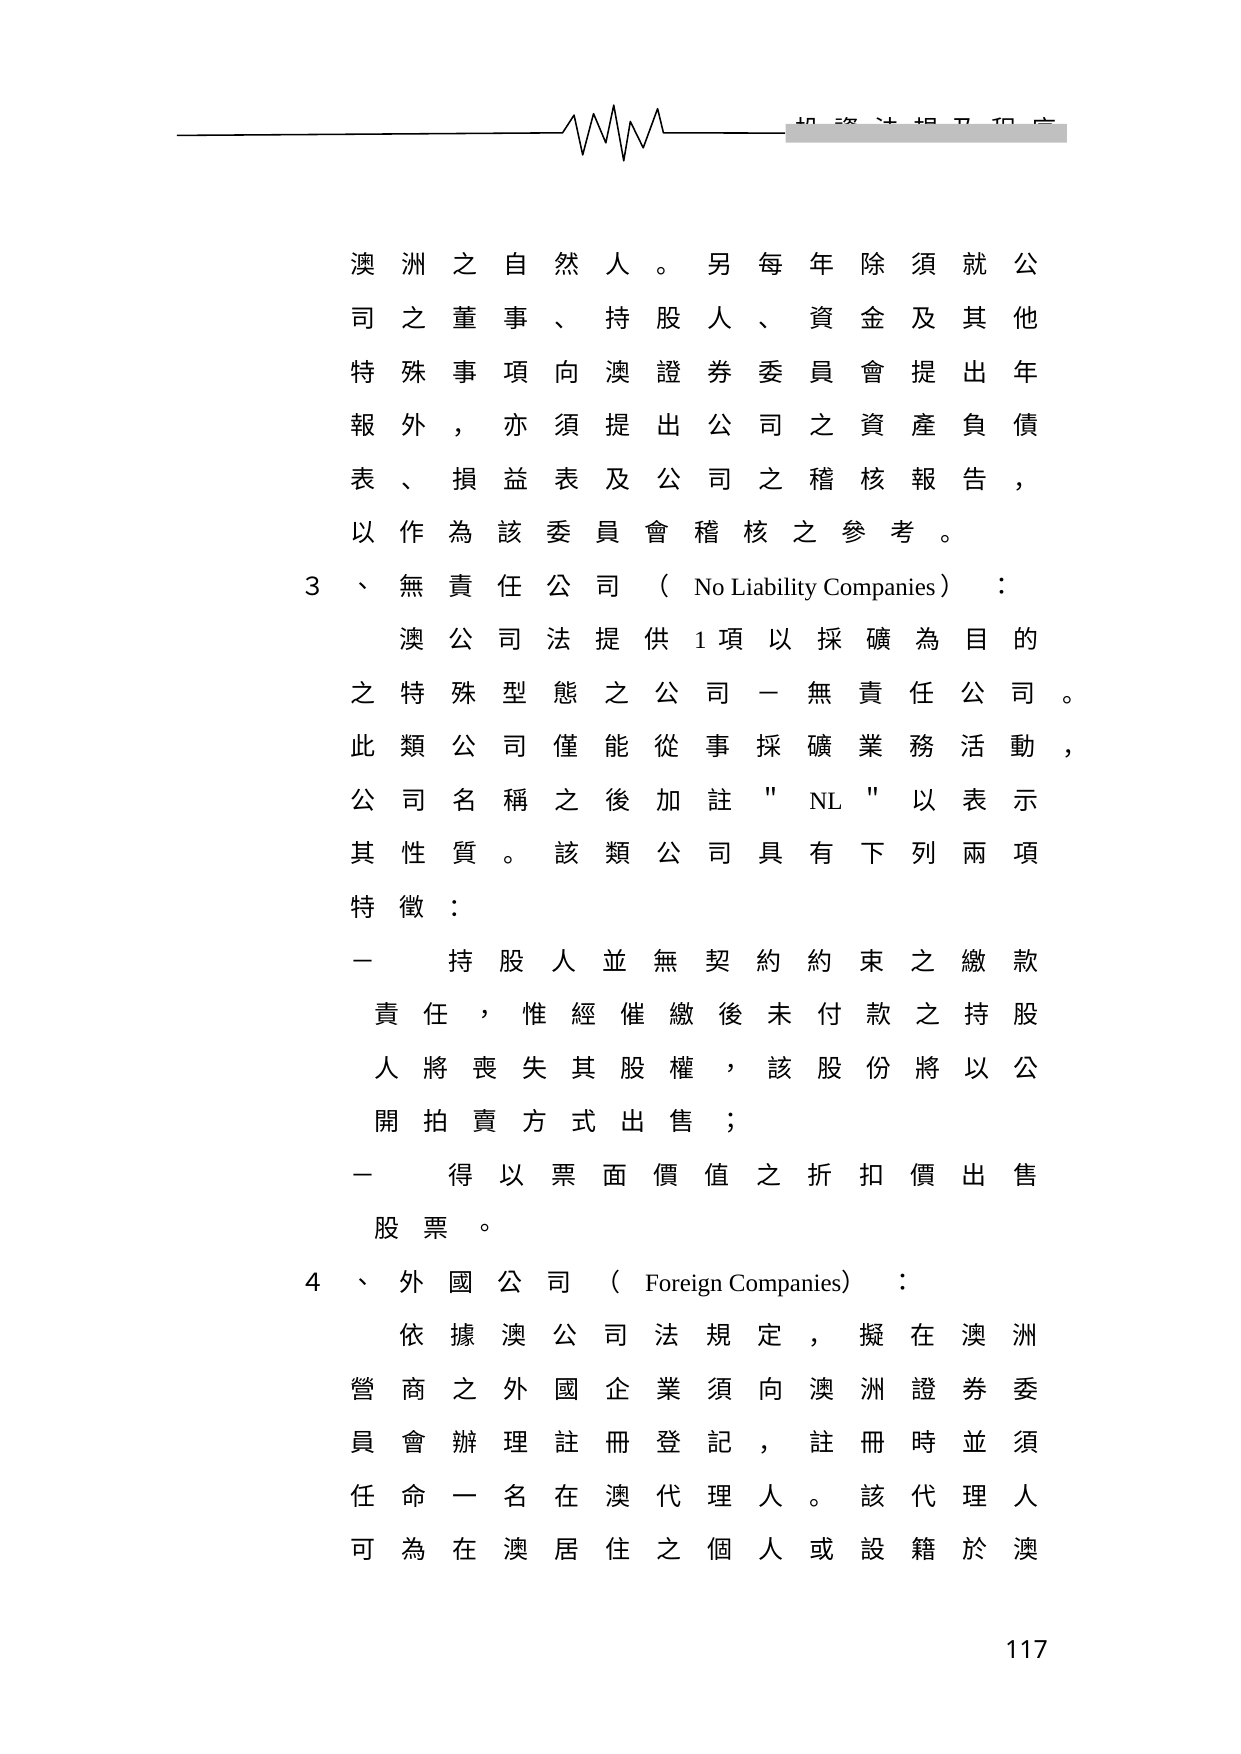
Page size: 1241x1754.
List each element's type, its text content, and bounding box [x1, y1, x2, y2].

subtitle ４、外國公司（Foreign Companies）： [276, 1253, 1063, 1307]
text 依據澳公司法規定，擬在澳洲營商之外國企業須向澳洲證券委員會辦理註冊登記，註冊時並須任命一名在澳代理人。該代理人可為在澳居住之個人或設籍於澳 [325, 1307, 1063, 1575]
text － 得以票面價值之折扣價出售股票。 [325, 1146, 1063, 1253]
subtitle ３、無責任公司（No Liability Companies）： [276, 557, 1063, 611]
text 澳公司法提供1項以採礦為目的之特殊型態之公司－無責任公司。此類公司僅能從事採礦業務活動，公司名稱之後加註＂NL＂以表示其性質。該類公司具有下列兩項特徵： [325, 611, 1063, 932]
text － 持股人並無契約約束之繳款責任，惟經催繳後未付款之持股人將喪失其股權，該股份將以公開拍賣方式出售； [325, 932, 1063, 1146]
text 澳洲之自然人。另每年除須就公司之董事、持股人、資金及其他特殊事項向澳證券委員會提出年報外，亦須提出公司之資產負債表、損益表及公司之稽核報告，以作為該委員會稽核之參考。 [325, 236, 1063, 557]
